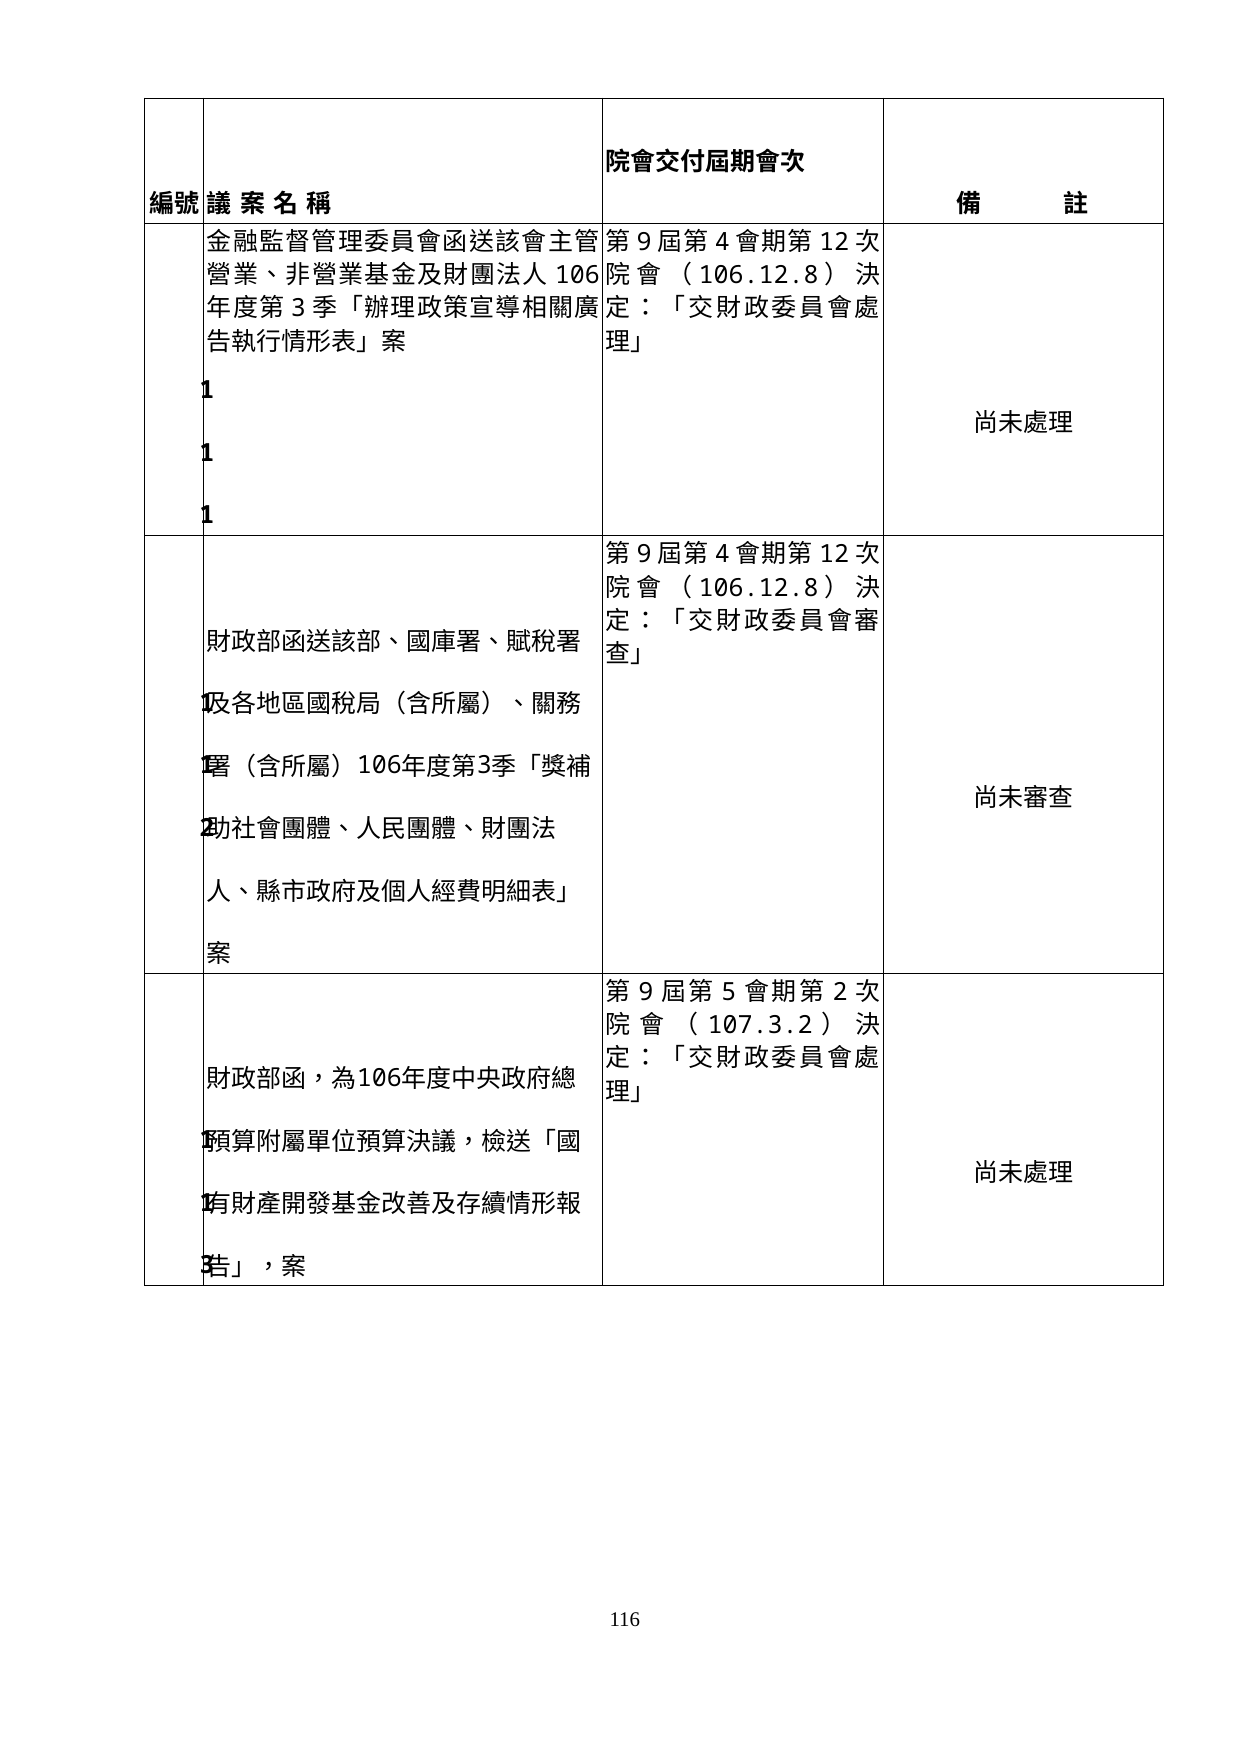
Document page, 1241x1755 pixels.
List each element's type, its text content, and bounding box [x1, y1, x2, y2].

table_header 院會交付屆期會次 [603, 99, 883, 222]
table_cell [145, 536, 203, 972]
table_header 議案名稱 [204, 99, 602, 222]
table_cell 第9屆第5會期第2次院會（107.3.2）決定：「交財政委員會處理」 [603, 974, 883, 1285]
table_cell 尚未處理 [884, 974, 1163, 1285]
table_cell 財政部函送該部、國庫署、賦稅署及各地區國稅局（含所屬）、關務署（含所屬）106年度第3季「獎補助社會團體、人民團體、財團法人、縣市政府及個人經費明細表」案 [204, 536, 602, 972]
table_header 備 註 [884, 99, 1163, 222]
table_cell [145, 974, 203, 1285]
table_cell 尚未處理 [884, 224, 1163, 535]
table_cell 財政部函，為106年度中央政府總預算附屬單位預算決議，檢送「國有財產開發基金改善及存續情形報告」，案 [204, 974, 602, 1285]
table_cell 尚未審查 [884, 536, 1163, 972]
table_header 編號 [145, 99, 203, 222]
table_cell [145, 224, 203, 535]
table_cell 金融監督管理委員會函送該會主管營業、非營業基金及財團法人106年度第3季「辦理政策宣導相關廣告執行情形表」案 [204, 224, 602, 535]
table_cell 第9屆第4會期第12次院會（106.12.8）決定：「交財政委員會審查」 [603, 536, 883, 972]
table_cell 第9屆第4會期第12次院會（106.12.8）決定：「交財政委員會處理」 [603, 224, 883, 535]
